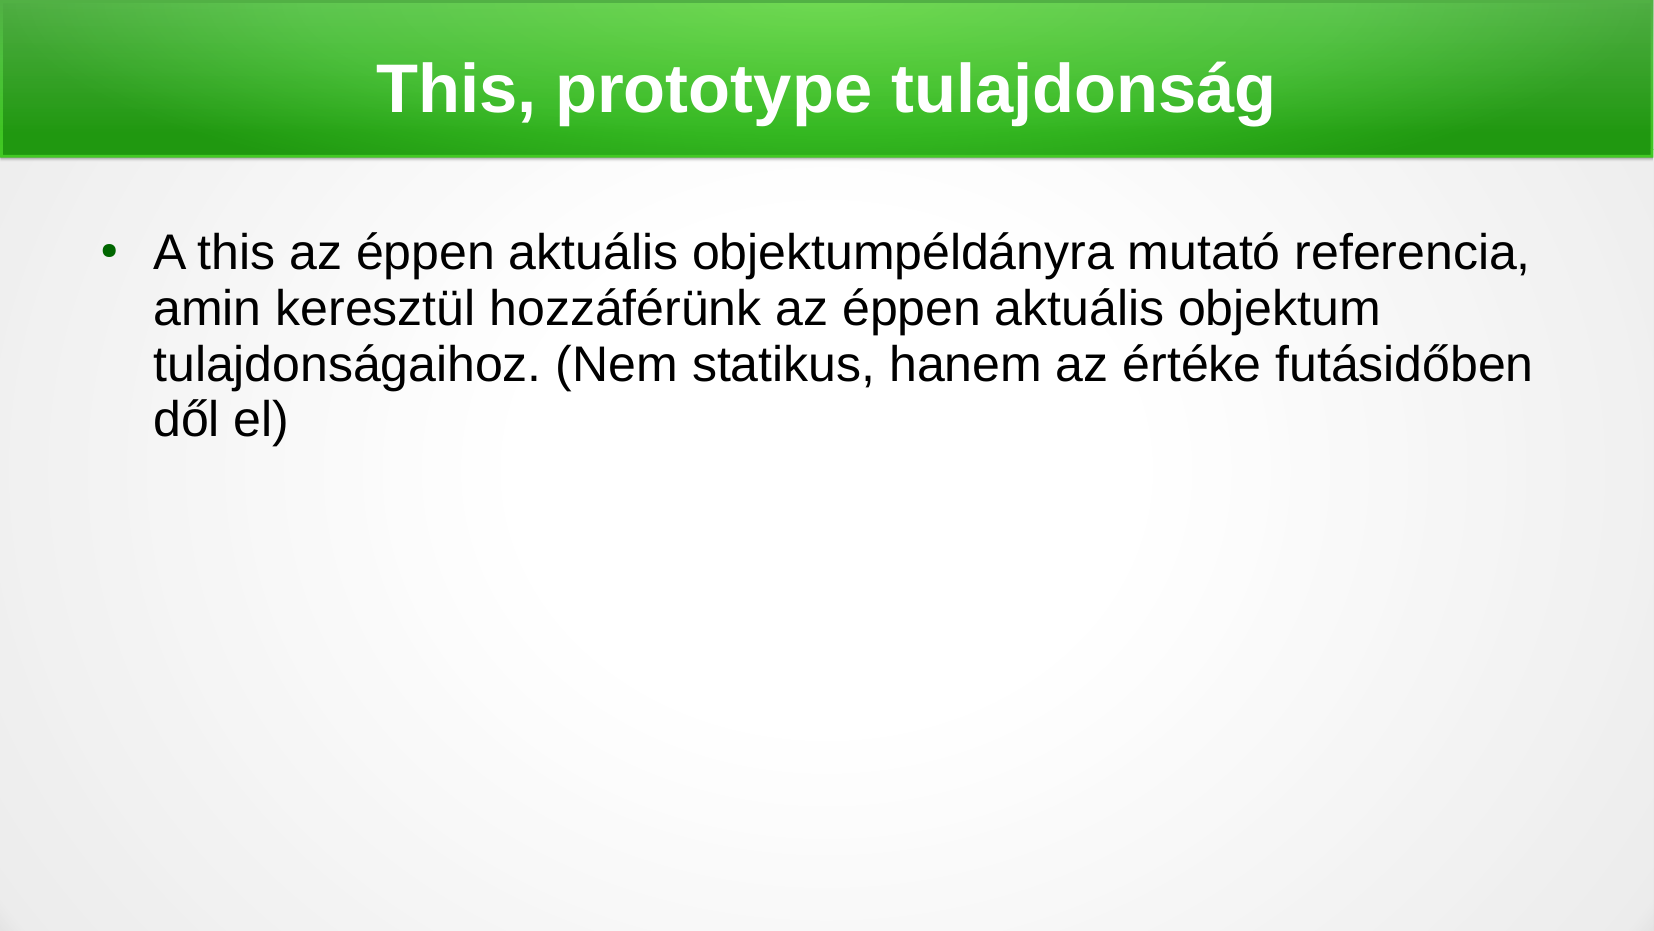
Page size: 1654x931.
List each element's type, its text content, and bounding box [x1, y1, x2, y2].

list A this az éppen aktuális objektumpéldányra mutató referencia, amin keresztül hozzáférünk az éppen aktuális objektum tulajdonságaihoz. (Nem statikus, hanem az értéke futásidőben dől el) [82, 224, 1571, 764]
title This, prototype tulajdonság [82, 35, 1571, 142]
